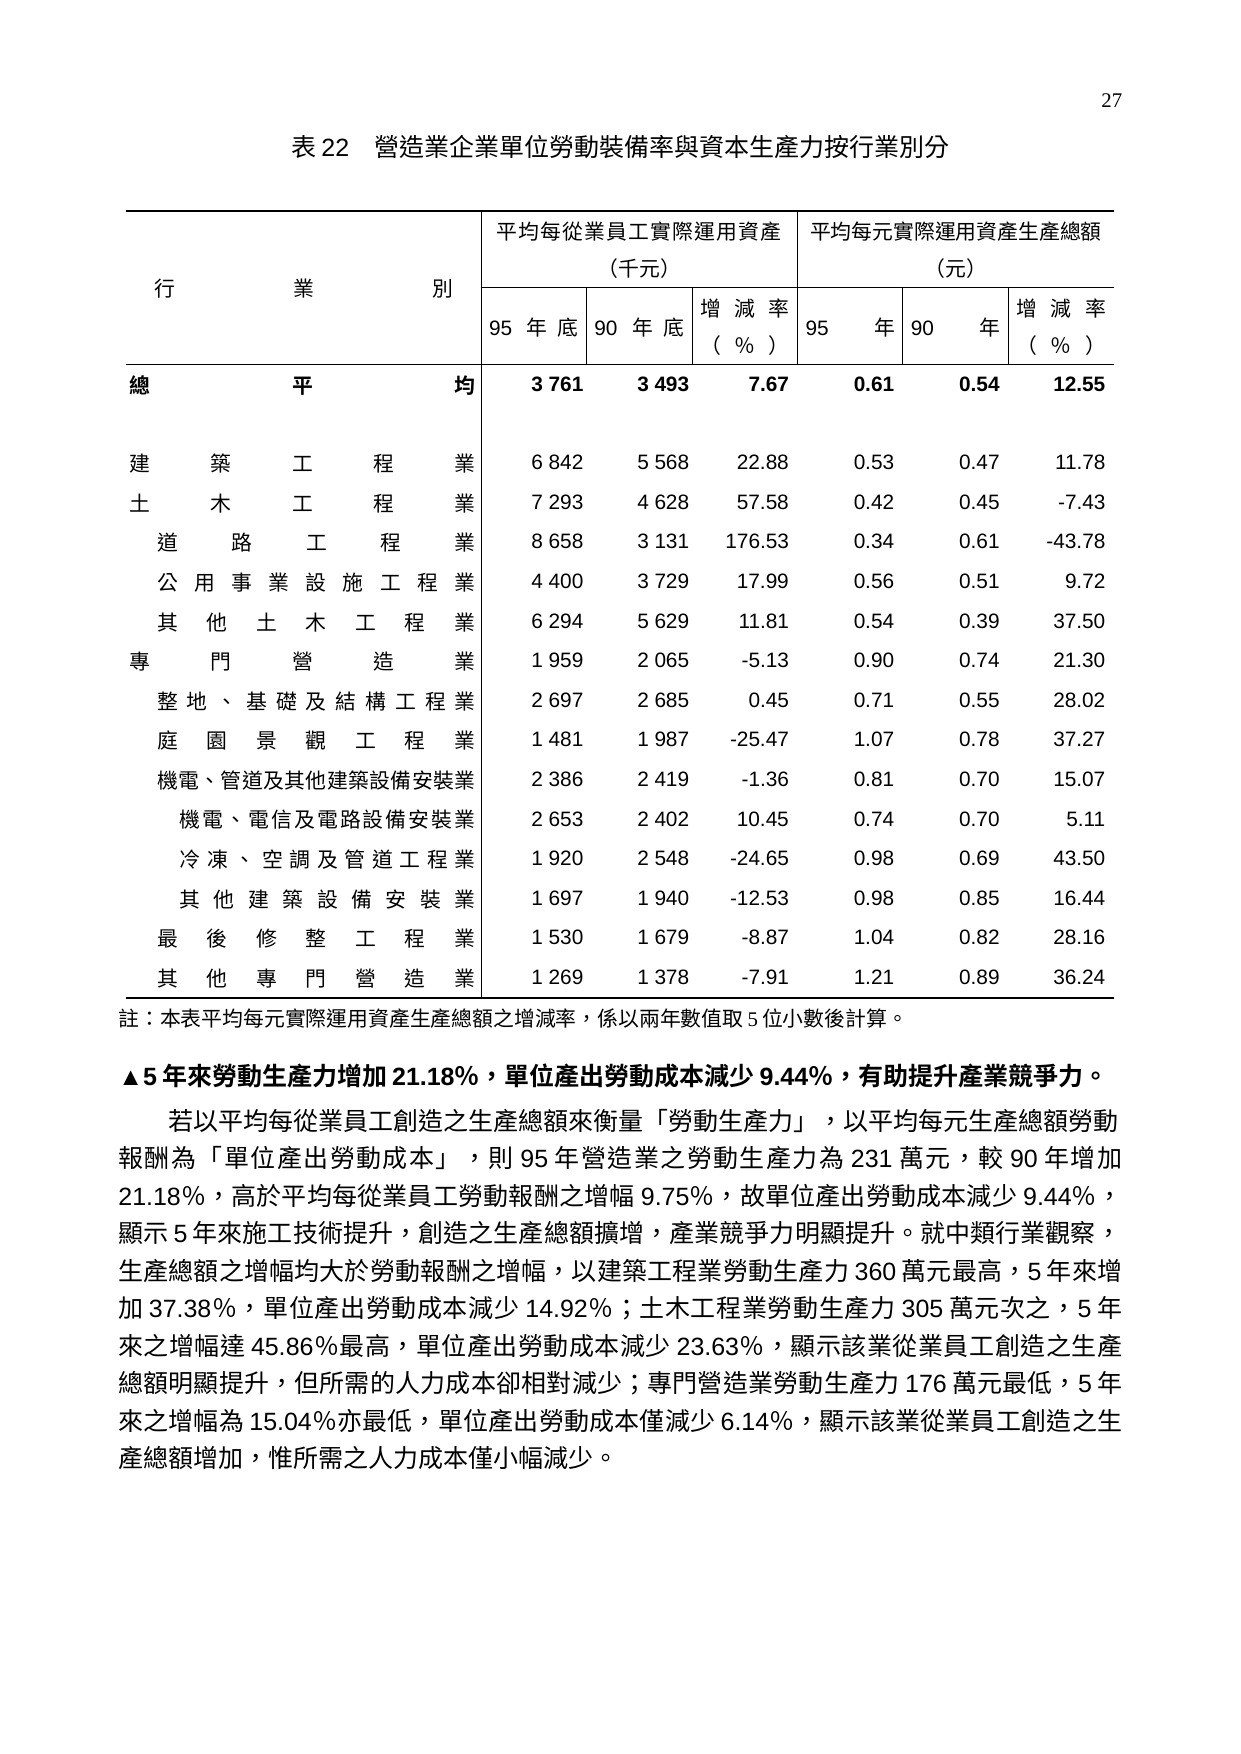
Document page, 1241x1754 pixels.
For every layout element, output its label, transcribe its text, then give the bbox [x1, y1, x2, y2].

table_cell 1 920 [482, 839, 586, 878]
table_cell 17.99 [692, 562, 797, 601]
table_cell 10.45 [692, 799, 797, 839]
table_cell 9.72 [1008, 562, 1114, 601]
table_header 平均每元實際運用資產生產總額（元） [798, 212, 1114, 287]
table_cell 最後修整工程業 [126, 918, 481, 957]
table_cell 22.88 [692, 443, 797, 482]
table_cell 其他專門營造業 [126, 958, 481, 997]
table_cell 庭園景觀工程業 [126, 720, 481, 759]
table_cell 3 729 [586, 562, 692, 601]
table_cell 0.51 [903, 562, 1008, 601]
table_cell 176.53 [692, 522, 797, 562]
table_cell 28.16 [1008, 918, 1114, 957]
table_cell 建築工程業 [126, 443, 481, 482]
table_cell [903, 403, 1008, 443]
table_cell 0.56 [798, 562, 903, 601]
table_cell 12.55 [1008, 365, 1114, 403]
table_cell 11.78 [1008, 443, 1114, 482]
table_cell 0.70 [903, 799, 1008, 839]
table_cell -7.91 [692, 958, 797, 997]
table_cell 0.47 [903, 443, 1008, 482]
table_cell 2 685 [586, 680, 692, 720]
table_cell 0.61 [798, 365, 903, 403]
table_cell [1008, 403, 1114, 443]
table_cell 7.67 [692, 365, 797, 403]
table_cell 0.78 [903, 720, 1008, 759]
table_cell 0.61 [903, 522, 1008, 562]
table_cell 整地、基礎及結構工程業 [126, 680, 481, 720]
table_cell 0.98 [798, 839, 903, 878]
table_cell 4 628 [586, 483, 692, 522]
table_cell 21.30 [1008, 641, 1114, 680]
text 若以平均每從業員工創造之生產總額來衡量「勞動生產力」，以平均每元生產總額勞動報酬為「單位產出勞動成本」，則95年營造業之勞動生產力為231萬元，較90年增加21.18％，高於平均每從業員工勞動報酬之增幅9.75％，故單位產出勞動成本減少9.44％，顯示5年來施工技術提升，創造之生產總額擴增，產業競爭力明顯提升。就中類行業觀察，生產總額之增幅均大於勞動報酬之增幅，以建築工程業勞動生產力360萬元最高，5年來增加37.38％，單位產出勞動成本減少14.92％；土木工程業勞動生產力305萬元次之，5年來之增幅達45.86％最高，單位產出勞動成本減少23.63％，顯示該業從業員工創造之生產總額明顯提升，但所需的人力成本卻相對減少；專門營造業勞動生產力176萬元最低，5年來之增幅為15.04％亦最低，單位產出勞動成本僅減少6.14％，顯示該業從業員工創造之生產總額增加，惟所需之人力成本僅小幅減少。 [118, 1100, 1122, 1475]
table_cell 2 419 [586, 760, 692, 799]
table_cell 7 293 [482, 483, 586, 522]
table_cell 11.81 [692, 601, 797, 641]
table_cell 0.45 [903, 483, 1008, 522]
table_cell 增減率 （％） [1009, 288, 1114, 364]
table_cell 2 697 [482, 680, 586, 720]
table_cell 2 653 [482, 799, 586, 839]
table_cell -8.87 [692, 918, 797, 957]
table_cell 1 940 [586, 878, 692, 918]
table_header 行業別 [126, 212, 481, 364]
table_cell 0.45 [692, 680, 797, 720]
table_cell 1 481 [482, 720, 586, 759]
table_cell -1.36 [692, 760, 797, 799]
table_cell 37.27 [1008, 720, 1114, 759]
table_cell 其他土木工程業 [126, 601, 481, 641]
table_cell 3 493 [586, 365, 692, 403]
table_cell 0.82 [903, 918, 1008, 957]
table_cell 0.98 [798, 878, 903, 918]
table_cell 0.54 [903, 365, 1008, 403]
table_cell 0.53 [798, 443, 903, 482]
table_cell 1 959 [482, 641, 586, 680]
table_cell 36.24 [1008, 958, 1114, 997]
table_cell 機電、電信及電路設備安裝業 [126, 799, 481, 839]
table_cell -25.47 [692, 720, 797, 759]
table_header 平均每從業員工實際運用資產 （千元） [482, 212, 797, 287]
table_cell 28.02 [1008, 680, 1114, 720]
table_cell 0.74 [798, 799, 903, 839]
table_cell 公用事業設施工程業 [126, 562, 481, 601]
table_cell -43.78 [1008, 522, 1114, 562]
table_cell 冷凍、空調及管道工程業 [126, 839, 481, 878]
text ▲5年來勞動生產力增加21.18％，單位產出勞動成本減少9.44％，有助提升產業競爭力。 [118, 1055, 1122, 1093]
table_cell 1.04 [798, 918, 903, 957]
table_cell 其他建築設備安裝業 [126, 878, 481, 918]
table_cell 37.50 [1008, 601, 1114, 641]
table_cell 0.89 [903, 958, 1008, 997]
table_cell -12.53 [692, 878, 797, 918]
table_cell -5.13 [692, 641, 797, 680]
table_cell 3 131 [586, 522, 692, 562]
table_cell 土木工程業 [126, 483, 481, 522]
table_cell 0.81 [798, 760, 903, 799]
table_cell [126, 403, 481, 443]
table_cell 0.70 [903, 760, 1008, 799]
table_cell 5 568 [586, 443, 692, 482]
table_cell 增減率 （％） [693, 288, 797, 364]
table_cell 機電、管道及其他建築設備安裝業 [126, 760, 481, 799]
table_cell 0.74 [903, 641, 1008, 680]
table_cell 0.69 [903, 839, 1008, 878]
table_cell [482, 403, 586, 443]
table_cell 1 530 [482, 918, 586, 957]
table_cell 1 697 [482, 878, 586, 918]
table_cell 3 761 [482, 365, 586, 403]
table_cell -7.43 [1008, 483, 1114, 522]
text 註：本表平均每元實際運用資產生產總額之增減率，係以兩年數值取5位小數後計算。 [118, 999, 1122, 1037]
table_cell 6 294 [482, 601, 586, 641]
table_cell 5.11 [1008, 799, 1114, 839]
table_cell [798, 403, 903, 443]
table_cell -24.65 [692, 839, 797, 878]
table_cell [586, 403, 692, 443]
table_cell 1 378 [586, 958, 692, 997]
table_cell [692, 403, 797, 443]
table_cell 1 269 [482, 958, 586, 997]
table_cell 道路工程業 [126, 522, 481, 562]
table_cell 43.50 [1008, 839, 1114, 878]
table_cell 90年底 [587, 288, 692, 364]
table_cell 16.44 [1008, 878, 1114, 918]
table_cell 0.85 [903, 878, 1008, 918]
table_cell 專門營造業 [126, 641, 481, 680]
table_cell 0.55 [903, 680, 1008, 720]
table_cell 90年 [903, 288, 1008, 364]
table_cell 0.34 [798, 522, 903, 562]
table_cell 95年底 [482, 288, 586, 364]
table_cell 57.58 [692, 483, 797, 522]
table_cell 6 842 [482, 443, 586, 482]
table_cell 1 679 [586, 918, 692, 957]
table_cell 5 629 [586, 601, 692, 641]
table_cell 95年 [798, 288, 902, 364]
table_cell 總平均 [126, 365, 481, 403]
table_cell 0.54 [798, 601, 903, 641]
table_cell 0.42 [798, 483, 903, 522]
table_cell 0.39 [903, 601, 1008, 641]
table_cell 0.71 [798, 680, 903, 720]
table_cell 2 548 [586, 839, 692, 878]
table_cell 2 065 [586, 641, 692, 680]
table_cell 1.21 [798, 958, 903, 997]
table_cell 2 402 [586, 799, 692, 839]
table_cell 2 386 [482, 760, 586, 799]
text 表22 營造業企業單位勞動裝備率與資本生產力按行業別分 [118, 127, 1122, 164]
table_cell 15.07 [1008, 760, 1114, 799]
table_cell 1 987 [586, 720, 692, 759]
table_cell 4 400 [482, 562, 586, 601]
table_cell 8 658 [482, 522, 586, 562]
table_cell 0.90 [798, 641, 903, 680]
table_cell 1.07 [798, 720, 903, 759]
